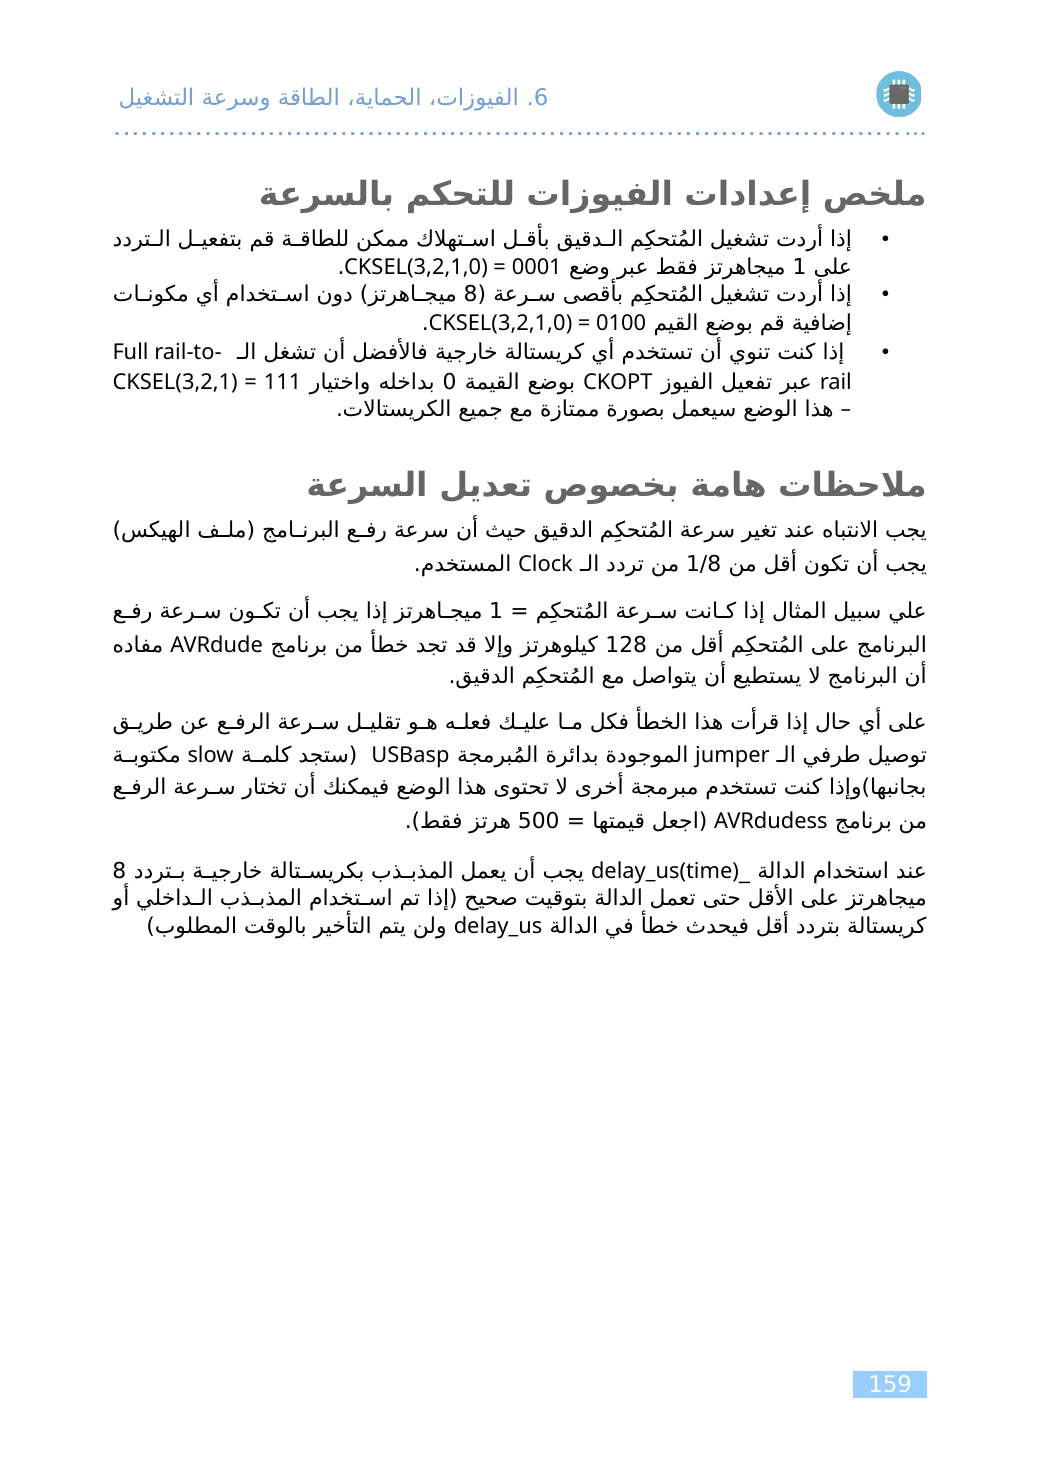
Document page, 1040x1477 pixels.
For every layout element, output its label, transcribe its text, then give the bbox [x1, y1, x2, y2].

picture [876, 71, 922, 117]
subtitle ملخص إعدادات الفيوزات للتحكم بالسرعة [112, 174, 927, 213]
text على أي حال إذا قرأت هذا الخطأ فكل ما عليك فعله هو تقليل سرعة الرفع عن طريق توصيل طرفي الـ jumper الموجودة بدائرة المُبرمجة USBasp (ستجد كلمة slow مكتوبة بجانبها)وإذا كنت تستخدم مبرمجة أخرى لا تحتوى هذا الوضع فيمكنك أن تختار سرعة الرفع من برنامج AVRdudess (اجعل قيمتها = 500 هرتز فقط). [112, 709, 927, 835]
list إذا أردت تشغيل المُتحكِم الدقيق بأقل استهلاك ممكن للطاقة قم بتفعيل التردد على 1 ميجاهرتز فقط عبر وضع CKSEL(3,2,1,0) = 0001. [112, 226, 889, 281]
text عند استخدام الدالة _delay_us(time) يجب أن يعمل المذبذب بكريستالة خارجية بتردد 8 ميجاهرتز على اﻷقل حتى تعمل الدالة بتوقيت صحيح (إذا تم استخدام المذبذب الداخلي أو كريستالة بتردد أقل فيحدث خطأ في الدالة delay_us ولن يتم التأخير بالوقت المطلوب) [112, 855, 927, 940]
subtitle ملاحظات هامة بخصوص تعديل السرعة [112, 466, 927, 504]
text يجب الانتباه عند تغير سرعة المُتحكِم الدقيق حيث أن سرعة رفع البرنامج (ملف الهيكس) يجب أن تكون أقل من 1/8 من تردد الـ Clock المستخدم. [112, 517, 927, 577]
list إذا أردت تشغيل المُتحكِم بأقصى سرعة (8 ميجاهرتز) دون استخدام أي مكونات إضافية قم بوضع القيم CKSEL(3,2,1,0) = 0100. [112, 281, 889, 336]
text علي سبيل المثال إذا كانت سرعة المُتحكِم = 1 ميجاهرتز إذا يجب أن تكون سرعة رفع البرنامج على المُتحكِم أقل من 128 كيلوهرتز وإلا قد تجد خطأ من برنامج AVRdude مفاده أن البرنامج لا يستطيع أن يتواصل مع المُتحكِم الدقيق. [112, 598, 927, 689]
list إذا كنت تنوي أن تستخدم أي كريستالة خارجية فاﻷفضل أن تشغل الـ Full rail-to-rail عبر تفعيل الفيوز CKOPT بوضع القيمة 0 بداخله واختيار CKSEL(3,2,1) = 111 – هذا الوضع سيعمل بصورة ممتازة مع جميع الكريستالات. [112, 336, 889, 421]
